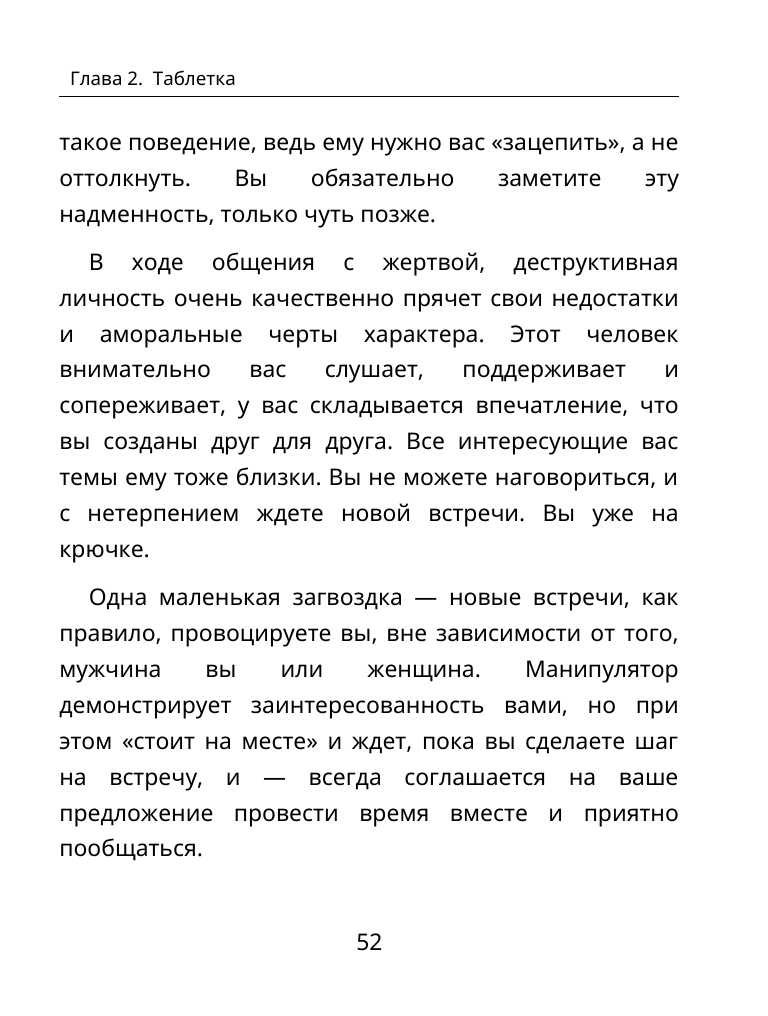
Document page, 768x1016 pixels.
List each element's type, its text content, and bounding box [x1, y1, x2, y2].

text Одна маленькая загвоздка — новые встречи, как правило, провоцируете вы, вне зависимости от того, мужчина вы или женщина. Манипулятор демонстрирует заинтересованность вами, но при этом «стоит на месте» и ждет, пока вы сделаете шаг на встречу, и — всегда соглашается на ваше предложение провести время вместе и приятно пообщаться. [59, 581, 679, 864]
text В ходе общения с жертвой, деструктивная личность очень качественно прячет свои недостатки и аморальные черты характера. Этот человек внимательно вас слушает, поддерживает и сопереживает, у вас складывается впечатление, что вы созданы друг для друга. Все интересующие вас темы ему тоже близки. Вы не можете наговориться, и с нетерпением ждете новой встречи. Вы уже на крючке. [59, 246, 679, 564]
text такое поведение, ведь ему нужно вас «зацепить», а не оттолкнуть. Вы обязательно заметите эту надменность, только чуть позже. [59, 126, 679, 229]
